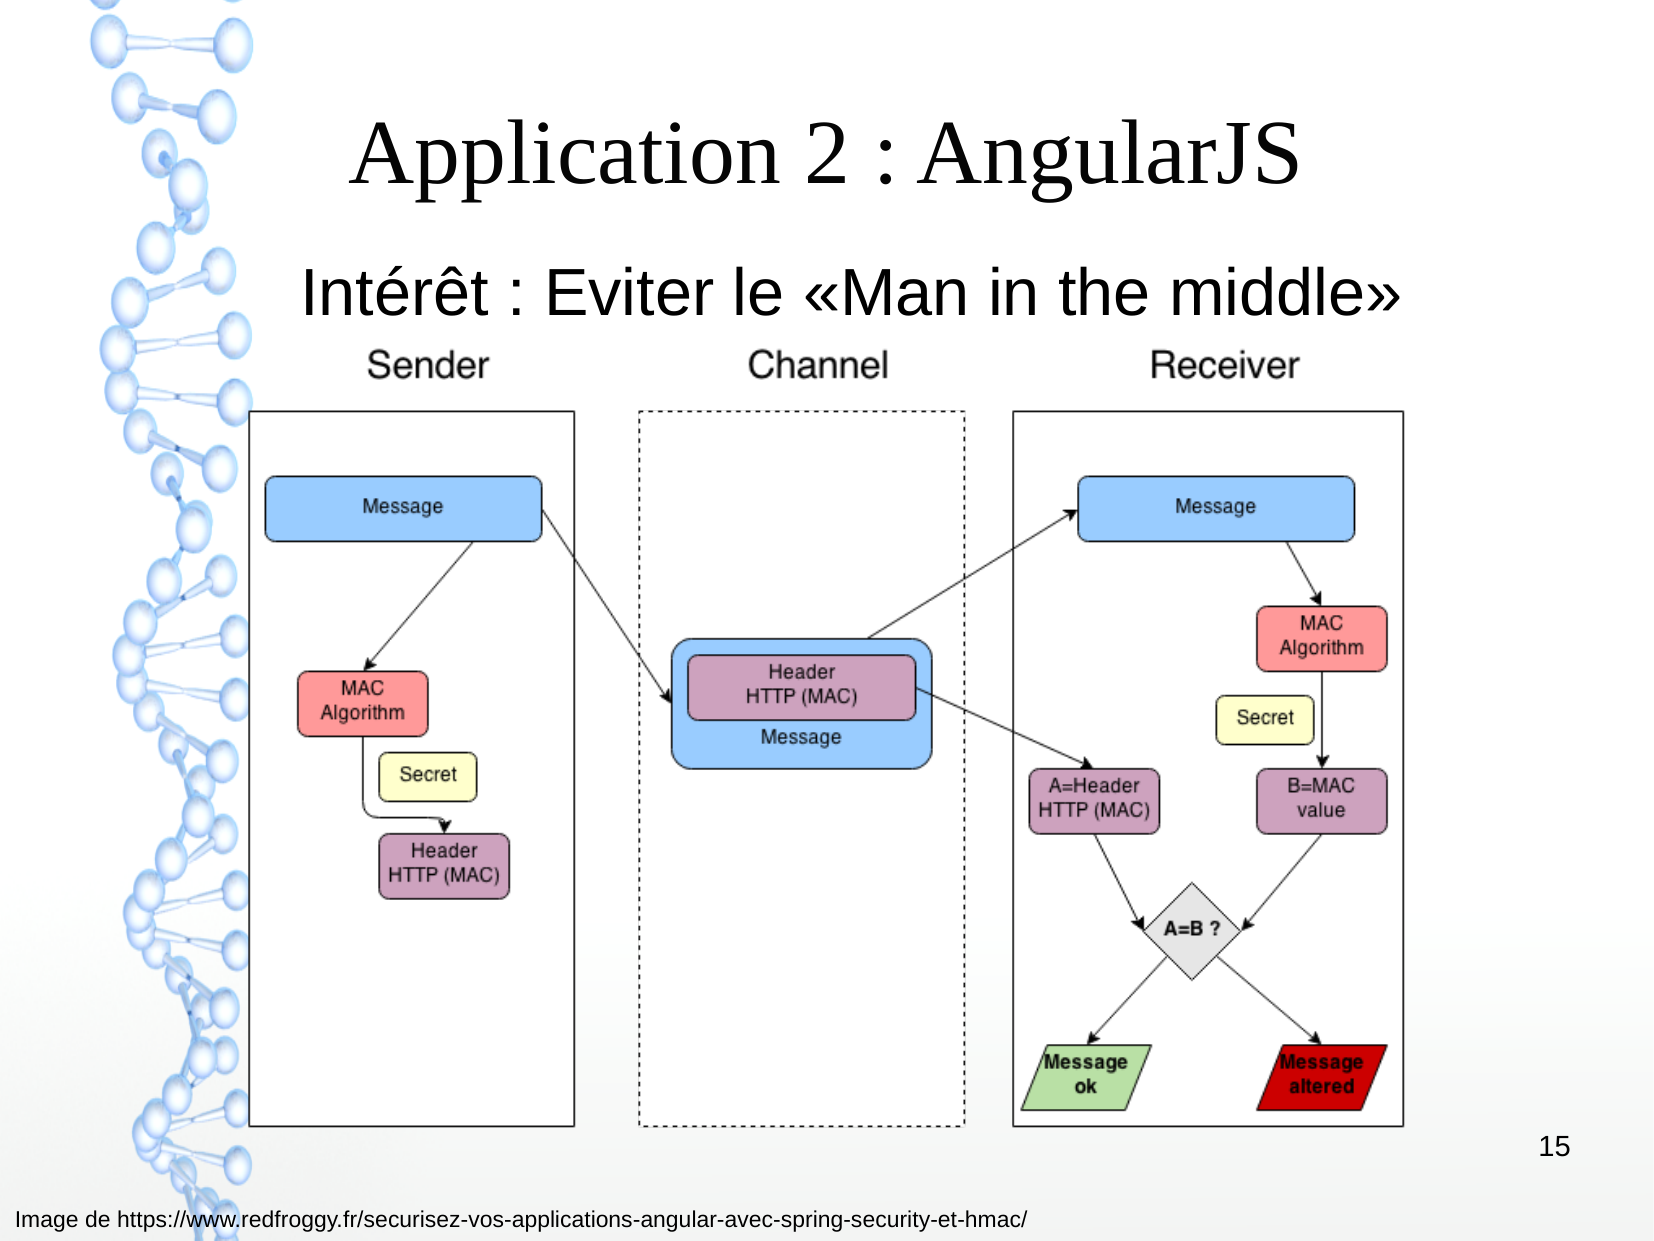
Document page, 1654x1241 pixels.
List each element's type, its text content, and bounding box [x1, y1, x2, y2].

title Application 2 : AngularJS [82, 49, 1571, 257]
text_box Image de https://www.redfroggy.fr/securisez-vos-applications-angular-avec-spring-security-et-hmac/ [0, 1199, 1063, 1241]
picture [0, 0, 1654, 1241]
text_box Intérêt : Eviter le «Man in the middle» [285, 248, 1422, 338]
